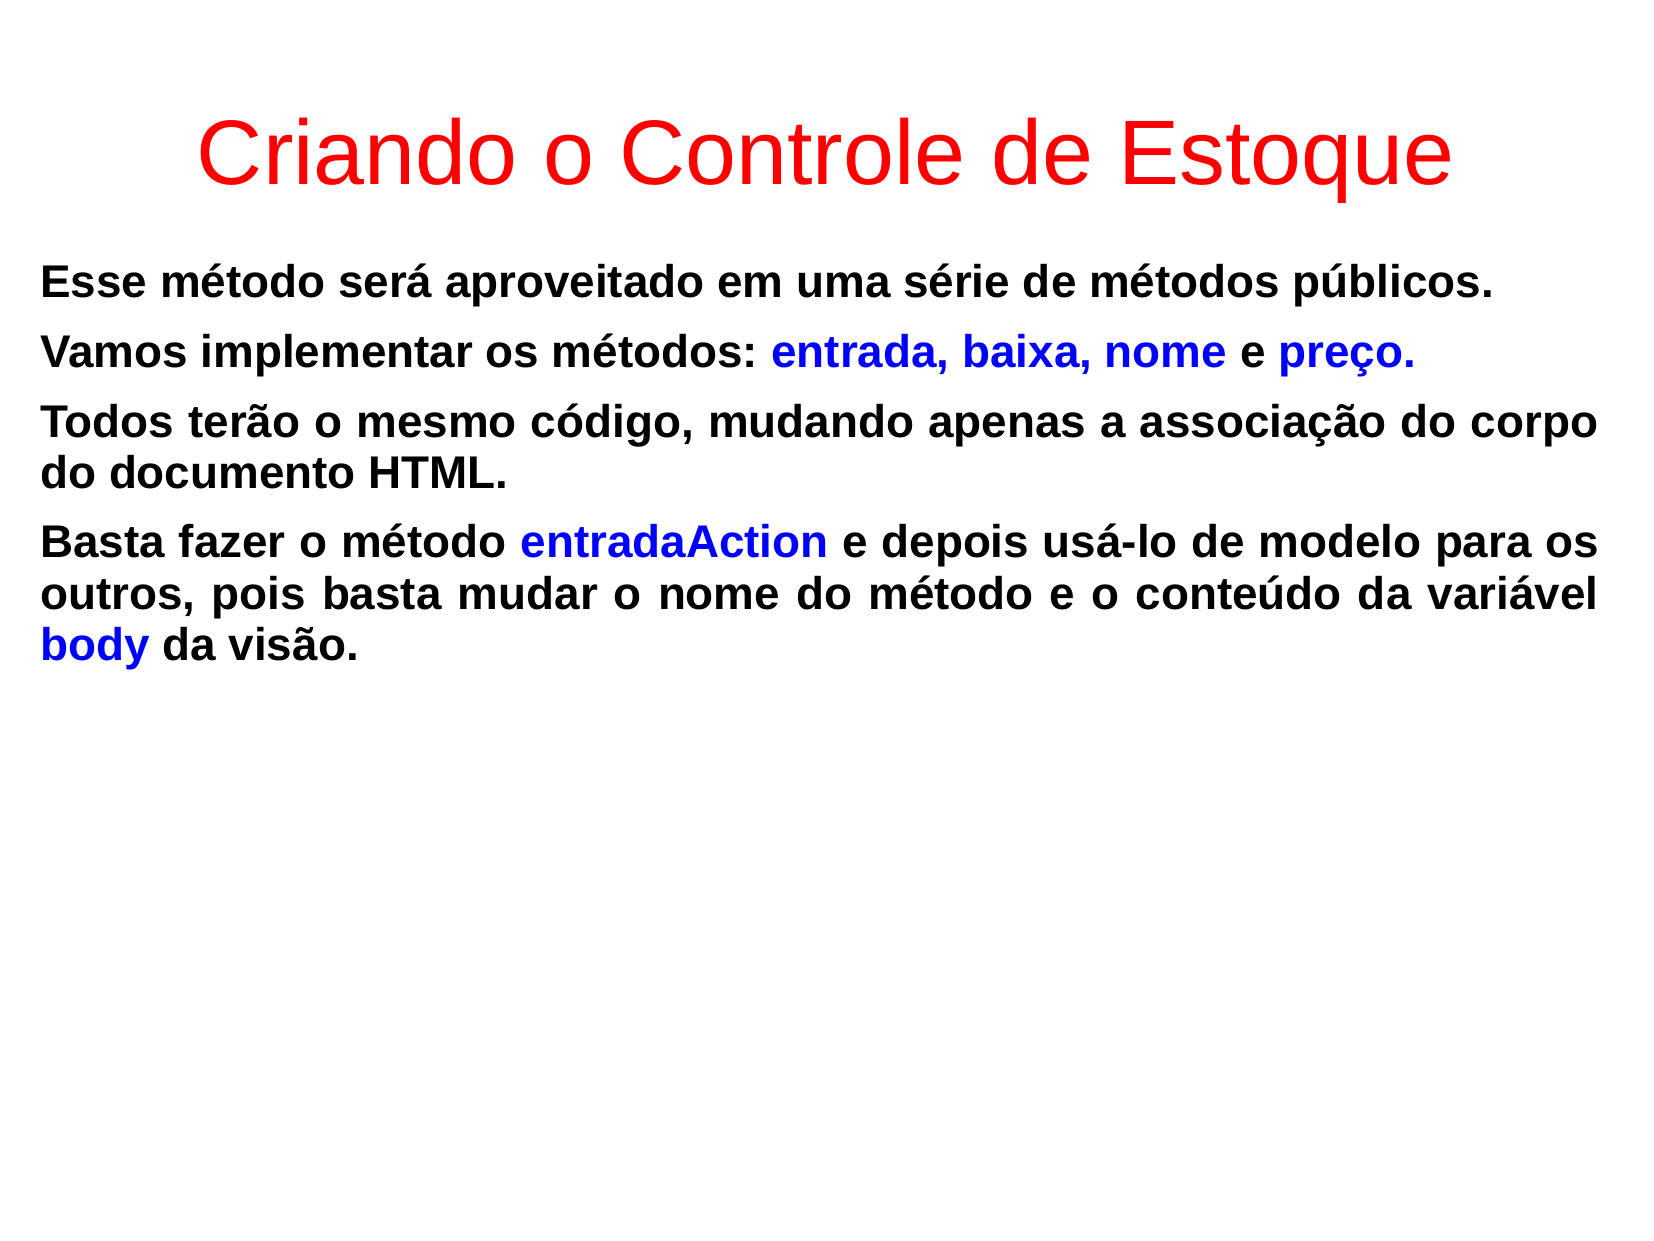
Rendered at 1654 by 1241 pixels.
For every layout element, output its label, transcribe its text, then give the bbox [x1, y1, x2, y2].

title Criando o Controle de Estoque [82, 49, 1571, 256]
list Esse método será aproveitado em uma série de métodos públicos. Vamos implementar os métodos: entrada, baixa, nome e preço. Todos terão o mesmo código, mudando apenas a associação do corpo do documento HTML. Basta fazer o método entradaAction e depois usá-lo de modelo para os outros, pois basta mudar o nome do método e o conteúdo da variável body da visão. [40, 256, 1600, 1217]
